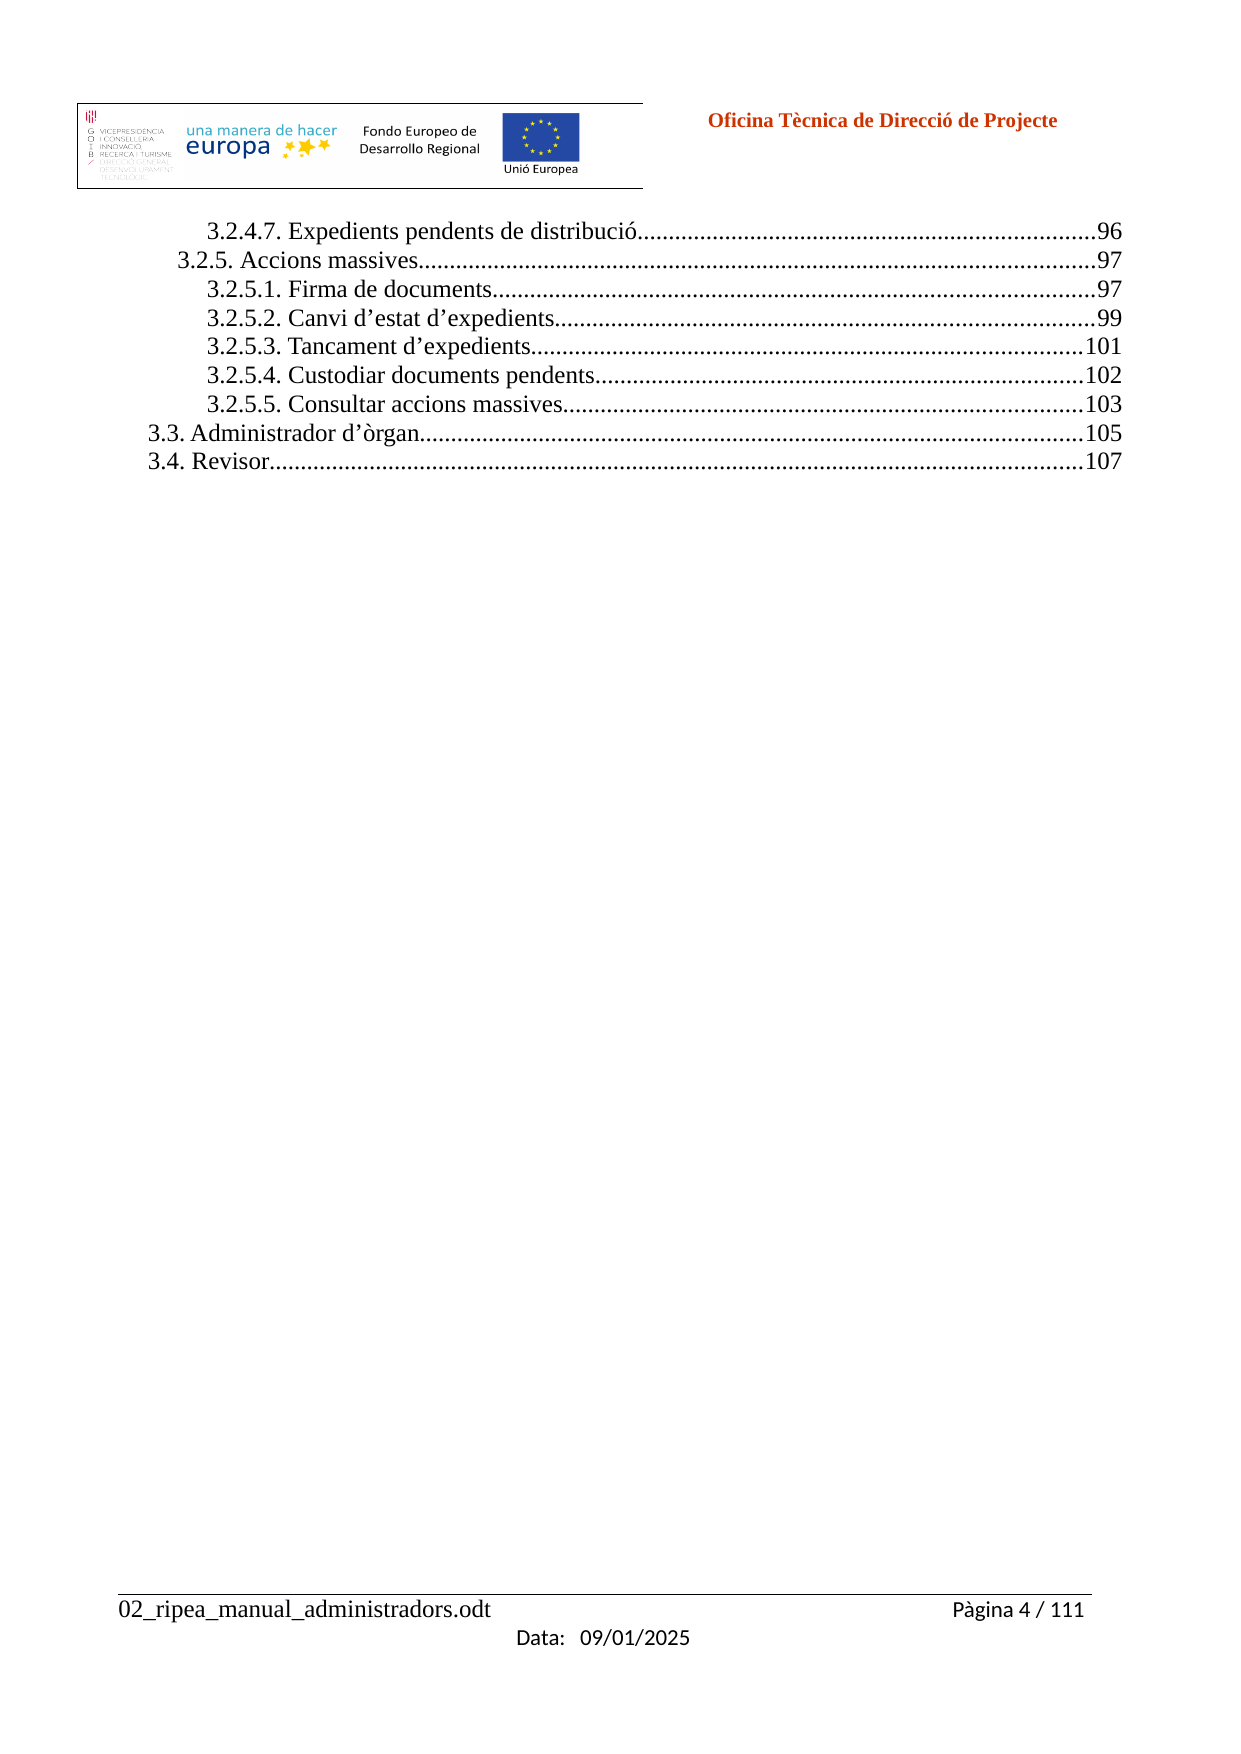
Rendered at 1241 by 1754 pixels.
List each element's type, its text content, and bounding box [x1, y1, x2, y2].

text 3.2.5.4. Custodiar documents pendents 102 [207, 360, 1122, 389]
text 3.2.5.2. Canvi d’estat d’expedients 99 [207, 303, 1122, 331]
text 3.2.5.1. Firma de documents 97 [207, 274, 1122, 303]
picture [82, 108, 178, 182]
picture [184, 108, 585, 182]
text 3.2.5.5. Consultar accions massives 103 [207, 389, 1122, 418]
text 3.2.4.7. Expedients pendents de distribució 96 [207, 216, 1122, 245]
text 3.4. Revisor 107 [148, 446, 1122, 475]
text 3.2.5.3. Tancament d’expedients 101 [207, 331, 1122, 360]
text 3.2.5. Accions massives 97 [177, 245, 1122, 274]
text 3.3. Administrador d’òrgan 105 [148, 418, 1122, 446]
